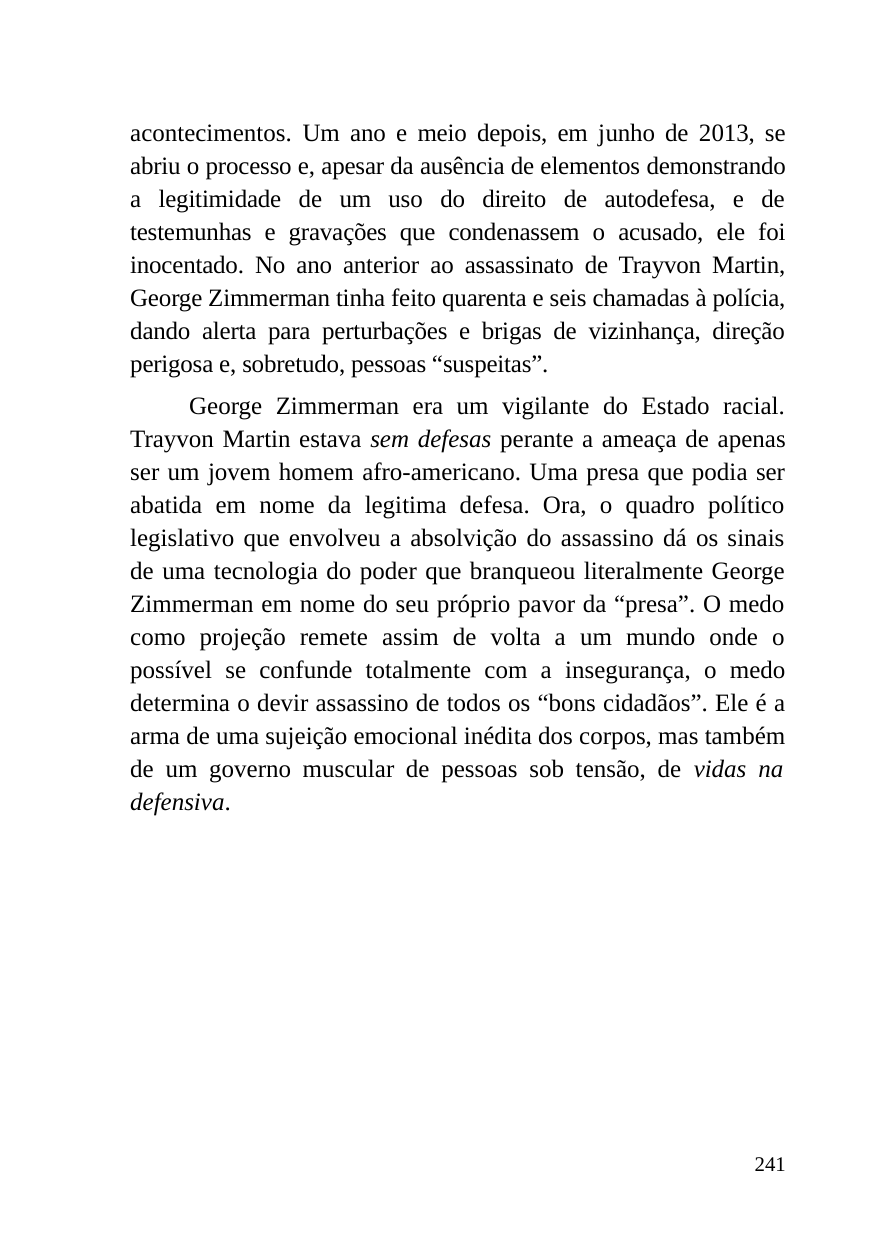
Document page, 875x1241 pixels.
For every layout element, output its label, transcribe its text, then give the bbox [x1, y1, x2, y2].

text George Zimmerman era um vigilante do Estado racial. Trayvon Martin estava sem defesas perante a ameaça de apenas ser um jovem homem afro-americano. Uma presa que podia ser abatida em nome da legitima defesa. Ora, o quadro político legislativo que envolveu a absolvição do assassino dá os sinais de uma tecnologia do poder que branqueou literalmente George Zimmerman em nome do seu próprio pavor da “presa”. O medo como projeção remete assim de volta a um mundo onde o possível se confunde totalmente com a insegurança, o medo determina o devir assassino de todos os “bons cidadãos”. Ele é a arma de uma sujeição emocional inédita dos corpos, mas também de um governo muscular de pessoas sob tensão, de vidas na defensiva. [130, 391, 786, 816]
text acontecimentos. Um ano e meio depois, em junho de 2013, se abriu o processo e, apesar da ausência de elementos demonstrando a legitimidade de um uso do direito de autodefesa, e de testemunhas e gravações que condenassem o acusado, ele foi inocentado. No ano anterior ao assassinato de Trayvon Martin, George Zimmerman tinha feito quarenta e seis chamadas à polícia, dando alerta para perturbações e brigas de vizinhança, direção perigosa e, sobretudo, pessoas “suspeitas”. [130, 118, 786, 378]
